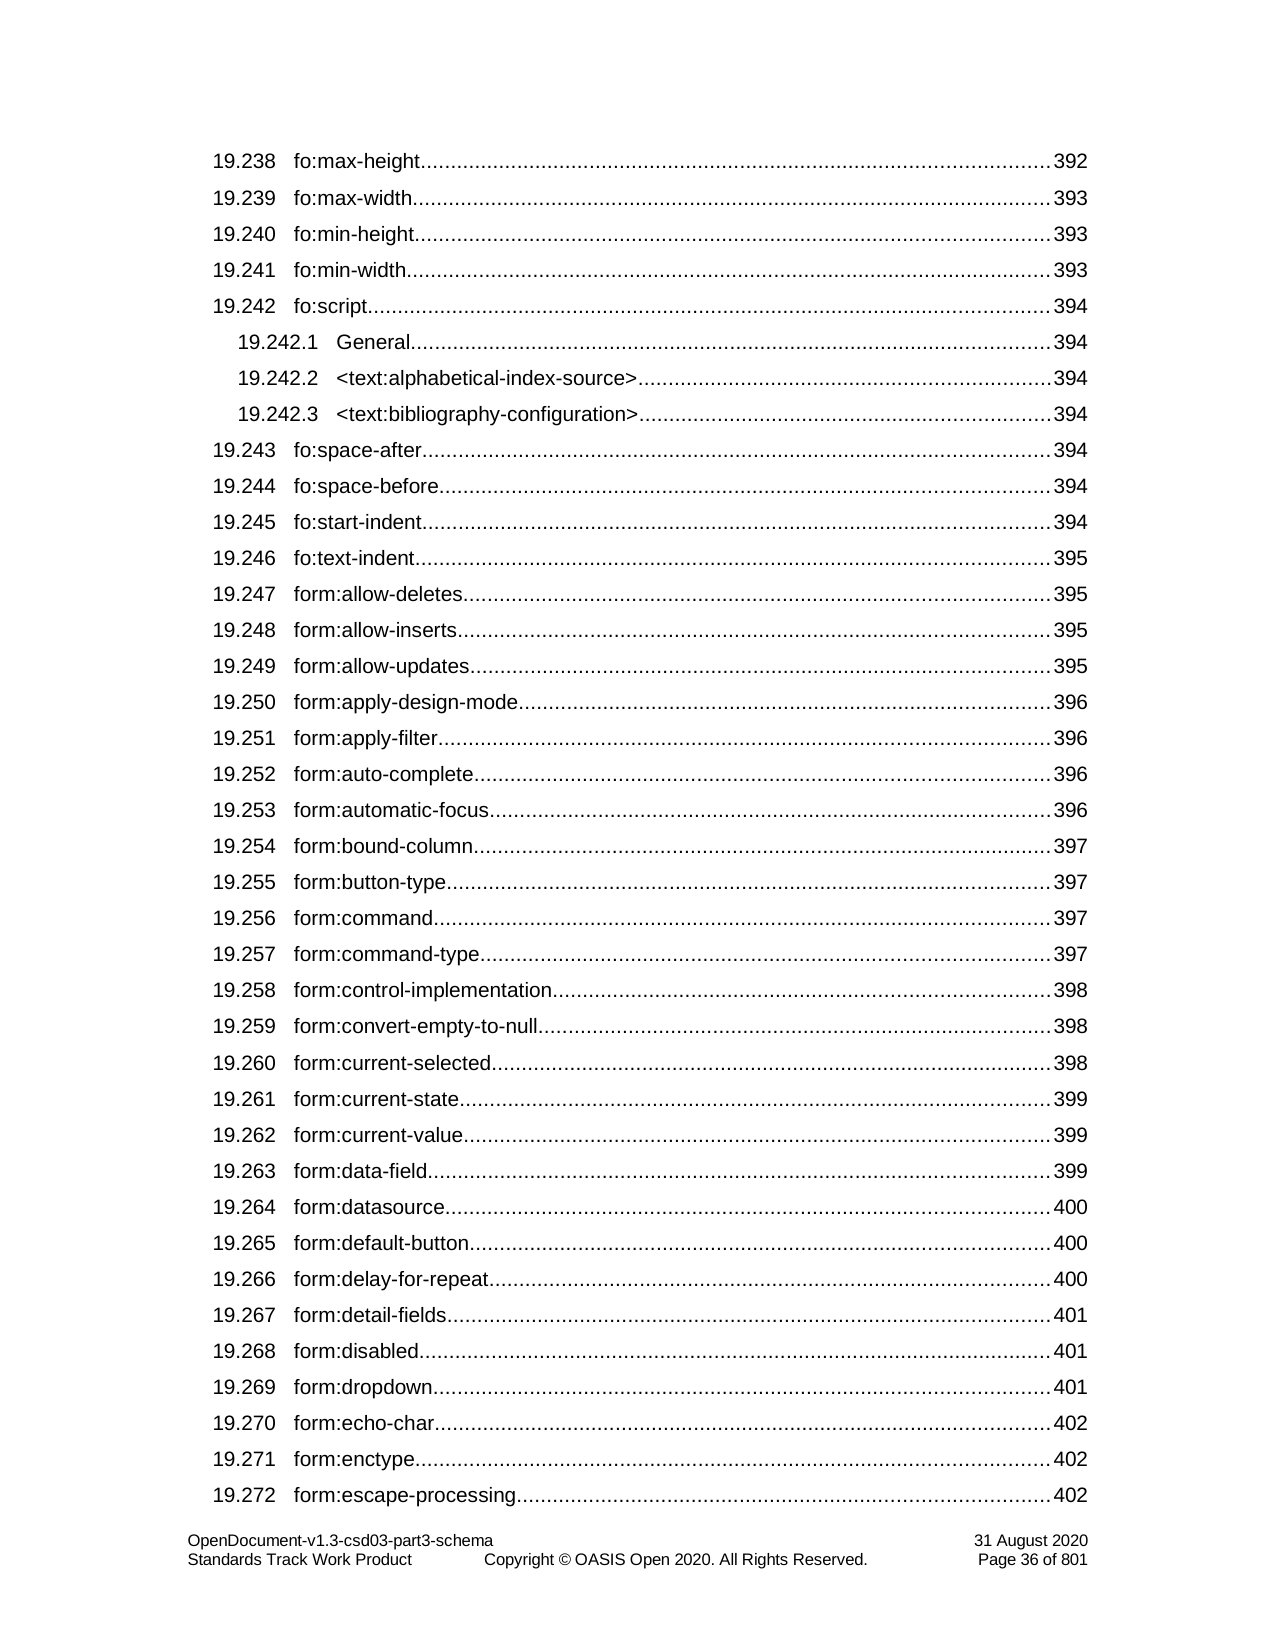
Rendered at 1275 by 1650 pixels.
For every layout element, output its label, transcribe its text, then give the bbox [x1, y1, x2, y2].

text 19.248 form:allow-inserts 395 [212, 618, 1088, 642]
text 19.242.2 <text:alphabetical-index-source> 394 [237, 366, 1088, 390]
text 19.243 fo:space-after 394 [212, 438, 1088, 462]
text 19.257 form:command-type 397 [212, 943, 1088, 966]
text 19.240 fo:min-height 393 [212, 222, 1088, 246]
text 19.242.3 <text:bibliography-configuration> 394 [237, 402, 1088, 426]
text 19.251 form:apply-filter 396 [212, 727, 1088, 750]
text 19.241 fo:min-width 393 [212, 258, 1088, 282]
text 19.272 form:escape-processing 402 [212, 1483, 1088, 1507]
text 19.262 form:current-value 399 [212, 1123, 1088, 1147]
text 19.268 form:disabled 401 [212, 1339, 1088, 1363]
text 19.253 form:automatic-focus 396 [212, 799, 1088, 822]
text 19.267 form:detail-fields 401 [212, 1303, 1088, 1327]
text 19.261 form:current-state 399 [212, 1087, 1088, 1111]
text 19.242.1 General 394 [237, 330, 1088, 354]
text 19.269 form:dropdown 401 [212, 1375, 1088, 1399]
text 19.254 form:bound-column 397 [212, 835, 1088, 858]
text 19.266 form:delay-for-repeat 400 [212, 1267, 1088, 1291]
text 19.255 form:button-type 397 [212, 871, 1088, 894]
text 19.245 fo:start-indent 394 [212, 510, 1088, 534]
text 19.244 fo:space-before 394 [212, 474, 1088, 498]
text 19.250 form:apply-design-mode 396 [212, 691, 1088, 714]
text 19.259 form:convert-empty-to-null 398 [212, 1015, 1088, 1038]
text 19.265 form:default-button 400 [212, 1231, 1088, 1255]
text 19.239 fo:max-width 393 [212, 186, 1088, 209]
text 19.252 form:auto-complete 396 [212, 763, 1088, 786]
text 19.264 form:datasource 400 [212, 1195, 1088, 1219]
text 19.260 form:current-selected 398 [212, 1051, 1088, 1074]
text 19.249 form:allow-updates 395 [212, 654, 1088, 678]
text 19.263 form:data-field 399 [212, 1159, 1088, 1183]
text 19.238 fo:max-height 392 [212, 150, 1088, 173]
text 19.242 fo:script 394 [212, 294, 1088, 318]
text 19.270 form:echo-char 402 [212, 1411, 1088, 1435]
text 19.256 form:command 397 [212, 907, 1088, 930]
text 19.271 form:enctype 402 [212, 1447, 1088, 1471]
text 19.246 fo:text-indent 395 [212, 546, 1088, 570]
text 19.247 form:allow-deletes 395 [212, 582, 1088, 606]
text 19.258 form:control-implementation 398 [212, 979, 1088, 1002]
